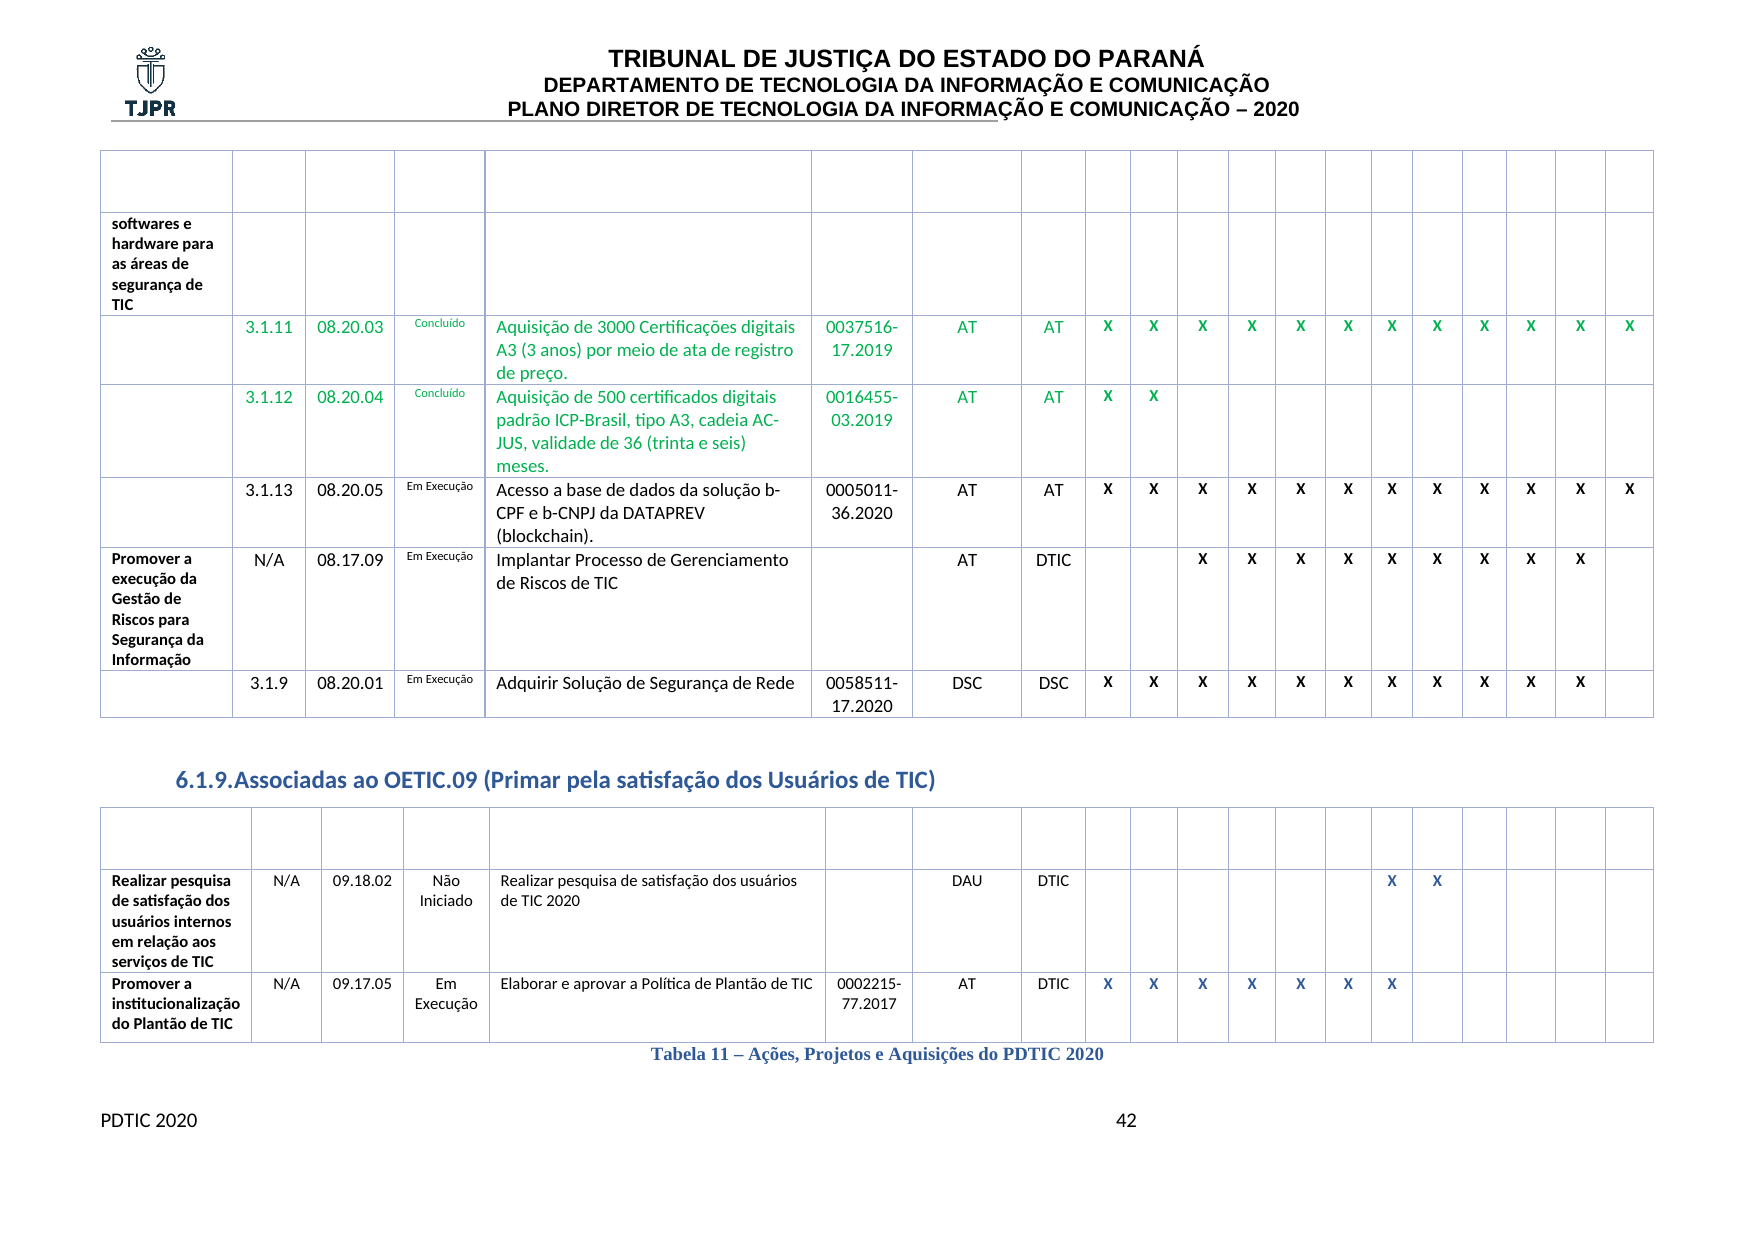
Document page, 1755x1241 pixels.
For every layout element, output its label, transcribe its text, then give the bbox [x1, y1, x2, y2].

table_header Mar [1178, 808, 1228, 869]
table_cell X [1372, 671, 1412, 717]
table_cell X [1413, 478, 1462, 547]
table_header Jul [1372, 808, 1412, 869]
table_header Set [1463, 151, 1506, 212]
table_cell [1229, 870, 1275, 972]
table_cell [101, 316, 232, 384]
table_cell X [1276, 316, 1325, 384]
table_cell [826, 870, 912, 972]
table_cell AT [913, 385, 1021, 477]
table_cell Realizar pesquisa de satisfação dos usuários de TIC 2020 [490, 870, 825, 972]
table_cell 0016455-03.2019 [812, 385, 912, 477]
table_cell X [1229, 973, 1275, 1042]
table_cell [1276, 213, 1325, 314]
table_header Gestor Responsável [913, 808, 1021, 869]
subtitle Associadas ao OETIC.09 (Primar pela satisfação dos Usuários de TIC) [175, 764, 1654, 795]
table_header Fev [1131, 151, 1177, 212]
table_cell X [1131, 316, 1177, 384]
table_header SEI [812, 151, 912, 212]
table_cell DAU [913, 870, 1021, 972]
table_cell X [1413, 316, 1462, 384]
table_cell 3.1.11 [233, 316, 305, 384]
table_cell X [1276, 973, 1325, 1042]
table_cell AT [913, 316, 1021, 384]
table_header PCSTIC 2020 vs 1.4 [233, 151, 305, 212]
table_cell X [1086, 671, 1130, 717]
table_cell X [1276, 548, 1325, 670]
table_cell [1131, 870, 1177, 972]
table_cell X [1413, 870, 1462, 972]
table_cell [1606, 548, 1653, 670]
table_header Jan [1086, 151, 1130, 212]
table_header Out [1507, 151, 1555, 212]
table_header Mai [1276, 808, 1325, 869]
table_cell [1276, 870, 1325, 972]
table_header Iniciativa Estratégica [101, 151, 232, 212]
table_cell X [1463, 316, 1506, 384]
table_cell Adquirir Solução de Segurança de Rede [486, 671, 811, 717]
table_cell X [1372, 870, 1412, 972]
table_cell [1229, 213, 1275, 314]
table_cell X [1131, 671, 1177, 717]
table_cell 08.20.05 [306, 478, 394, 547]
table_cell [1606, 671, 1653, 717]
table_header Abr [1229, 151, 1275, 212]
table_cell Em Execução [395, 548, 484, 670]
table_cell [1178, 385, 1228, 477]
table_cell [1086, 870, 1130, 972]
table_cell [395, 213, 484, 314]
table_cell [1556, 385, 1605, 477]
table_cell X [1086, 385, 1130, 477]
table_cell 3.1.13 [233, 478, 305, 547]
table_header Out [1507, 808, 1555, 869]
table_cell [1178, 870, 1228, 972]
table_cell X [1326, 478, 1371, 547]
table_cell X [1229, 478, 1275, 547]
table_cell 09.18.02 [322, 870, 403, 972]
table_header SEI [826, 808, 912, 869]
table_cell X [1507, 478, 1555, 547]
table_cell [1326, 385, 1371, 477]
table_cell [1131, 548, 1177, 670]
table_cell [1463, 213, 1506, 314]
table_cell [1131, 213, 1177, 314]
table_cell [1507, 213, 1555, 314]
table_cell X [1276, 671, 1325, 717]
table_cell 0037516-17.2019 [812, 316, 912, 384]
table_header Jul [1372, 151, 1412, 212]
table_header Nov [1556, 808, 1605, 869]
table_cell softwares e hardware para as áreas de segurança de TIC [101, 213, 232, 314]
table_cell Aquisição de 500 certificados digitais padrão ICP-Brasil, tipo A3, cadeia AC-JUS, validade de 36 (trinta e seis) meses. [486, 385, 811, 477]
table_cell [1507, 973, 1555, 1042]
table_cell [1413, 213, 1462, 314]
table_cell Elaborar e aprovar a Política de Plantão de TIC [490, 973, 825, 1042]
table_header Ação [306, 151, 394, 212]
table_cell X [1463, 671, 1506, 717]
table_cell 08.20.04 [306, 385, 394, 477]
table_cell [1022, 213, 1085, 314]
table_cell Em Execução [395, 671, 484, 717]
table_cell X [1507, 548, 1555, 670]
table_cell AT [1022, 478, 1085, 547]
table_cell X [1086, 316, 1130, 384]
table_header Descrição da Ação / Projeto [486, 151, 811, 212]
table_cell 3.1.9 [233, 671, 305, 717]
table_header Abr [1229, 808, 1275, 869]
table_cell X [1606, 478, 1653, 547]
table_cell AT [1022, 316, 1085, 384]
table_cell [101, 385, 232, 477]
table_cell Em Execução [395, 478, 484, 547]
table_cell [1463, 870, 1506, 972]
table_cell [101, 478, 232, 547]
table_header Mai [1276, 151, 1325, 212]
table_header Set [1463, 808, 1506, 869]
table_cell X [1326, 548, 1371, 670]
table_cell X [1413, 671, 1462, 717]
table_cell X [1372, 548, 1412, 670]
table_cell X [1326, 671, 1371, 717]
table_header Dez [1606, 151, 1653, 212]
table_cell [1556, 213, 1605, 314]
table_cell X [1326, 973, 1371, 1042]
table_cell 08.20.03 [306, 316, 394, 384]
table_cell AT [913, 973, 1021, 1042]
table_cell Concluído [395, 385, 484, 477]
table_cell Realizar pesquisa de satisfação dos usuários internos em relação aos serviços de TIC [101, 870, 251, 972]
table_cell [913, 213, 1021, 314]
table_cell [1606, 973, 1653, 1042]
table_cell X [1131, 478, 1177, 547]
table_header Iniciativa Estratégica [101, 808, 251, 869]
table_cell [1178, 213, 1228, 314]
table_header Ação [322, 808, 403, 869]
table_cell [1372, 385, 1412, 477]
table_cell [101, 671, 232, 717]
table_header Status [395, 151, 484, 212]
text Tabela 11 – Ações, Projetos e Aquisições do PDTIC 2020 [100, 1043, 1654, 1065]
table_header Gestor Responsável [913, 151, 1021, 212]
table_header Ago [1413, 151, 1462, 212]
table_header Apoio [1022, 151, 1085, 212]
table_cell X [1556, 548, 1605, 670]
table_cell X [1463, 478, 1506, 547]
table_cell [1276, 385, 1325, 477]
table_cell [1326, 870, 1371, 972]
table_cell X [1131, 973, 1177, 1042]
table_cell AT [1022, 385, 1085, 477]
table_cell [812, 213, 912, 314]
table_cell X [1229, 671, 1275, 717]
table_cell [1086, 213, 1130, 314]
table_cell X [1178, 478, 1228, 547]
table_cell Em Execução [404, 973, 489, 1042]
table_cell [1413, 973, 1462, 1042]
table_cell X [1556, 316, 1605, 384]
table_header Dez [1606, 808, 1653, 869]
table_cell [1326, 213, 1371, 314]
table_cell [1372, 213, 1412, 314]
table_header PCSTIC 2020 vs 1.4 [252, 808, 321, 869]
table_cell [1086, 548, 1130, 670]
table_cell X [1229, 316, 1275, 384]
table_header Jan [1086, 808, 1130, 869]
table_cell DSC [913, 671, 1021, 717]
table_cell X [1178, 316, 1228, 384]
table_header Mar [1178, 151, 1228, 212]
table_cell X [1086, 478, 1130, 547]
table_cell X [1556, 478, 1605, 547]
table_header Jun [1326, 808, 1371, 869]
table_header Nov [1556, 151, 1605, 212]
table_cell [1229, 385, 1275, 477]
table_cell DSC [1022, 671, 1085, 717]
table_cell N/A [252, 870, 321, 972]
table_cell X [1276, 478, 1325, 547]
table_cell DTIC [1022, 548, 1085, 670]
table_cell 08.17.09 [306, 548, 394, 670]
table_cell X [1229, 548, 1275, 670]
table_cell X [1326, 316, 1371, 384]
table_cell AT [913, 548, 1021, 670]
table_header Ago [1413, 808, 1462, 869]
table_cell 3.1.12 [233, 385, 305, 477]
table_header Fev [1131, 808, 1177, 869]
table_cell [812, 548, 912, 670]
table_cell Acesso a base de dados da solução b-CPF e b-CNPJ da DATAPREV (blockchain). [486, 478, 811, 547]
table_cell N/A [233, 548, 305, 670]
table_cell X [1131, 385, 1177, 477]
table_cell X [1556, 671, 1605, 717]
table_cell [1556, 870, 1605, 972]
table_cell X [1372, 973, 1412, 1042]
table_cell N/A [252, 973, 321, 1042]
table_cell X [1463, 548, 1506, 670]
table_cell [1606, 870, 1653, 972]
table_cell 09.17.05 [322, 973, 403, 1042]
table_cell Promover a execução da Gestão de Riscos para Segurança da Informação [101, 548, 232, 670]
table_cell X [1606, 316, 1653, 384]
table_cell X [1086, 973, 1130, 1042]
table_cell X [1372, 316, 1412, 384]
table_cell X [1178, 671, 1228, 717]
table_header Jun [1326, 151, 1371, 212]
table_cell AT [913, 478, 1021, 547]
table_cell [233, 213, 305, 314]
table_header Apoio [1022, 808, 1085, 869]
table_cell DTIC [1022, 973, 1085, 1042]
table_cell [1463, 973, 1506, 1042]
table_cell 0005011-36.2020 [812, 478, 912, 547]
table_cell 0002215-77.2017 [826, 973, 912, 1042]
table_cell X [1507, 671, 1555, 717]
table_cell [1606, 213, 1653, 314]
table_cell [1606, 385, 1653, 477]
table_cell 0058511-17.2020 [812, 671, 912, 717]
table_cell X [1372, 478, 1412, 547]
table_cell DTIC [1022, 870, 1085, 972]
table_cell [1413, 385, 1462, 477]
table_cell Não Iniciado [404, 870, 489, 972]
table_cell Implantar Processo de Gerenciamento de Riscos de TIC [486, 548, 811, 670]
table_cell Promover a institucionalização do Plantão de TIC [101, 973, 251, 1042]
table_cell Concluído [395, 316, 484, 384]
table_cell X [1507, 316, 1555, 384]
table_cell [1556, 973, 1605, 1042]
table_cell [1507, 870, 1555, 972]
table_cell [306, 213, 394, 314]
table_cell Aquisição de 3000 Certificações digitais A3 (3 anos) por meio de ata de registro de preço. [486, 316, 811, 384]
table_header Descrição da Ação / Projeto [490, 808, 825, 869]
table_cell [1507, 385, 1555, 477]
table_cell [486, 213, 811, 314]
table_cell 08.20.01 [306, 671, 394, 717]
table_cell X [1178, 973, 1228, 1042]
table_cell X [1178, 548, 1228, 670]
table_header Status [404, 808, 489, 869]
table_cell [1463, 385, 1506, 477]
table_cell X [1413, 548, 1462, 670]
